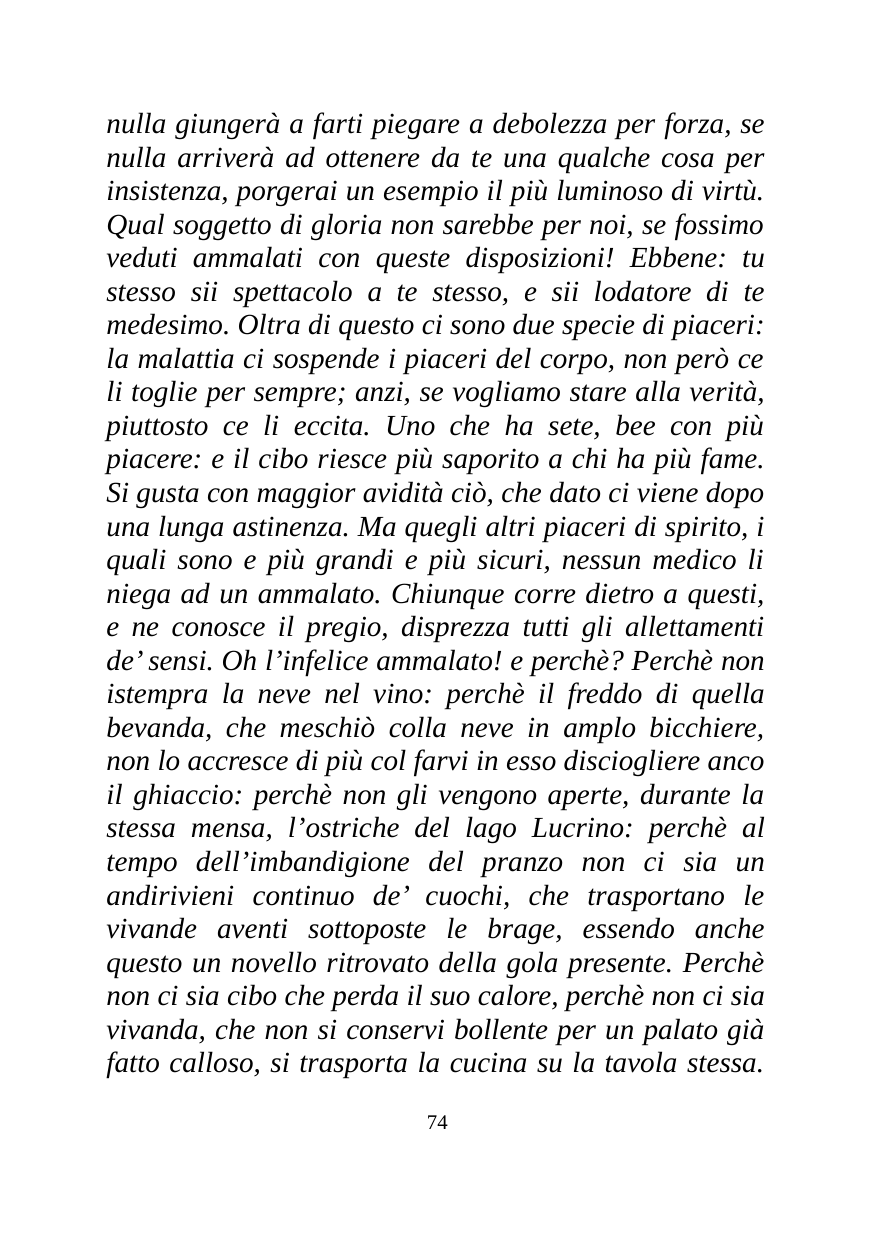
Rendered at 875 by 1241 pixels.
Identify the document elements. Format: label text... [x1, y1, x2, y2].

text nulla giungerà a farti piegare a debolezza per forza, se nulla arriverà ad ottenere da te una qualche cosa per insistenza, porgerai un esempio il più luminoso di virtù. Qual soggetto di gloria non sarebbe per noi, se fossimo veduti ammalati con queste disposizioni! Ebbene: tu stesso sii spettacolo a te stesso, e sii lodatore di te medesimo. Oltra di questo ci sono due specie di piaceri: la malattia ci sospende i piaceri del corpo, non però ce li toglie per sempre; anzi, se vogliamo stare alla verità, piuttosto ce li eccita. Uno che ha sete, bee con più piacere: e il cibo riesce più saporito a chi ha più fame. Si gusta con maggior avidità ciò, che dato ci viene dopo una lunga astinenza. Ma quegli altri piaceri di spirito, i quali sono e più grandi e più sicuri, nessun medico li niega ad un ammalato. Chiunque corre dietro a questi, e ne conosce il pregio, disprezza tutti gli allettamenti de’ sensi. Oh l’infelice ammalato! e perchè? Perchè non istempra la neve nel vino: perchè il freddo di quella bevanda, che meschiò colla neve in amplo bicchiere, non lo accresce di più col farvi in esso disciogliere anco il ghiaccio: perchè non gli vengono aperte, durante la stessa mensa, l’ostriche del lago Lucrino: perchè al tempo dell’imbandigione del pranzo non ci sia un andirivieni continuo de’ cuochi, che trasportano le vivande aventi sottoposte le brage, essendo anche questo un novello ritrovato della gola presente. Perchè non ci sia cibo che perda il suo calore, perchè non ci sia vivanda, che non si conservi bollente per un palato già fatto calloso, si trasporta la cucina su la tavola stessa. [106, 106, 768, 1079]
